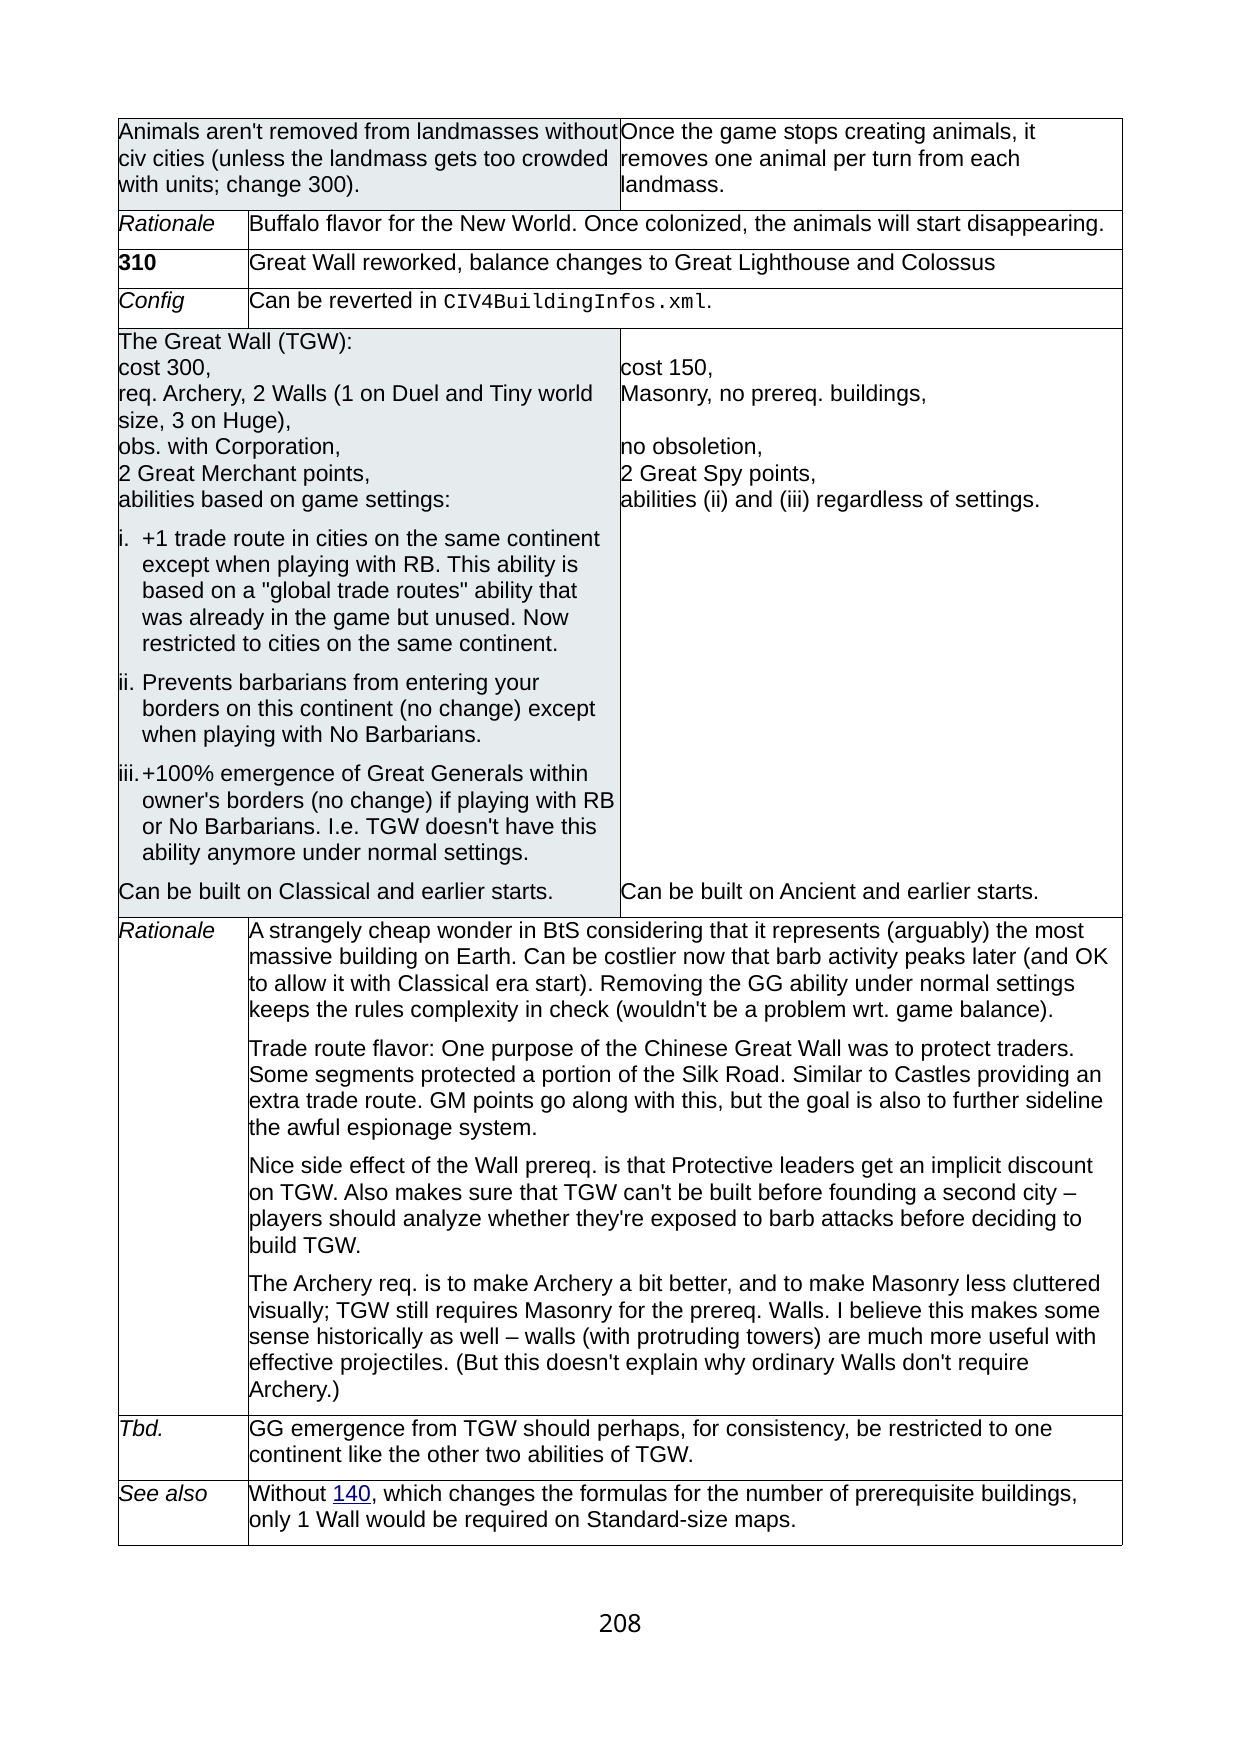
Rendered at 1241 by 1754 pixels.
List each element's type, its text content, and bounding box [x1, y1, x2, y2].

table_cell Buffalo flavor for the New World. Once colonized, the animals will start disappearing. [249, 211, 1122, 248]
table_cell Tbd. [119, 1416, 248, 1480]
table_cell Animals aren't removed from landmasses without civ cities (unless the landmass gets too crowded with units; change 300). [119, 119, 620, 210]
table_cell Rationale [119, 918, 248, 1414]
table_cell Without 140, which changes the formulas for the number of prerequisite buildings, only 1 Wall would be required on Standard-size maps. [249, 1481, 1122, 1545]
table_cell GG emergence from TGW should perhaps, for consistency, be restricted to one continent like the other two abilities of TGW. [249, 1416, 1122, 1480]
table_cell Can be reverted in CIV4BuildingInfos.xml. [249, 289, 1122, 328]
table_cell The Great Wall (TGW): cost 300, req. Archery, 2 Walls (1 on Duel and Tiny world size, 3 on Huge), obs. with Corporation, 2 Great Merchant points, abilities based on game settings: +1 trade route in cities on the same continent except when playing with RB. This ability is based on a "global trade routes" ability that was already in the game but unused. Now restricted to cities on the same continent. Prevents barbarians from entering your borders on this continent (no change) except when playing with No Barbarians. +100% emergence of Great Generals within owner's borders (no change) if playing with RB or No Barbarians. I.e. TGW doesn't have this ability anymore under normal settings. Can be built on Classical and earlier starts. [119, 329, 620, 917]
table_cell A strangely cheap wonder in BtS considering that it represents (arguably) the most massive building on Earth. Can be costlier now that barb activity peaks later (and OK to allow it with Classical era start). Removing the GG ability under normal settings keeps the rules complexity in check (wouldn't be a problem wrt. game balance). Trade route flavor: One purpose of the Chinese Great Wall was to protect traders. Some segments protected a portion of the Silk Road. Similar to Castles providing an extra trade route. GM points go along with this, but the goal is also to further sideline the awful espionage system. Nice side effect of the Wall prereq. is that Protective leaders get an implicit discount on TGW. Also makes sure that TGW can't be built before founding a second city – players should analyze whether they're exposed to barb attacks before deciding to build TGW. The Archery req. is to make Archery a bit better, and to make Masonry less cluttered visually; TGW still requires Masonry for the prereq. Walls. I believe this makes some sense historically as well – walls (with protruding towers) are much more useful with effective projectiles. (But this doesn't explain why ordinary Walls don't require Archery.) [249, 918, 1122, 1414]
table_cell Config [119, 289, 248, 328]
table_cell cost 150, Masonry, no prereq. buildings, no obsoletion, 2 Great Spy points, abilities (ii) and (iii) regardless of settings. Can be built on Ancient and earlier starts. [621, 329, 1122, 917]
table_cell See also [119, 1481, 248, 1545]
table_cell Great Wall reworked, balance changes to Great Lighthouse and Colossus [249, 250, 1122, 287]
table_cell 310 [119, 250, 248, 287]
table_cell Rationale [119, 211, 248, 248]
table_cell Once the game stops creating animals, it removes one animal per turn from each landmass. [621, 119, 1122, 210]
